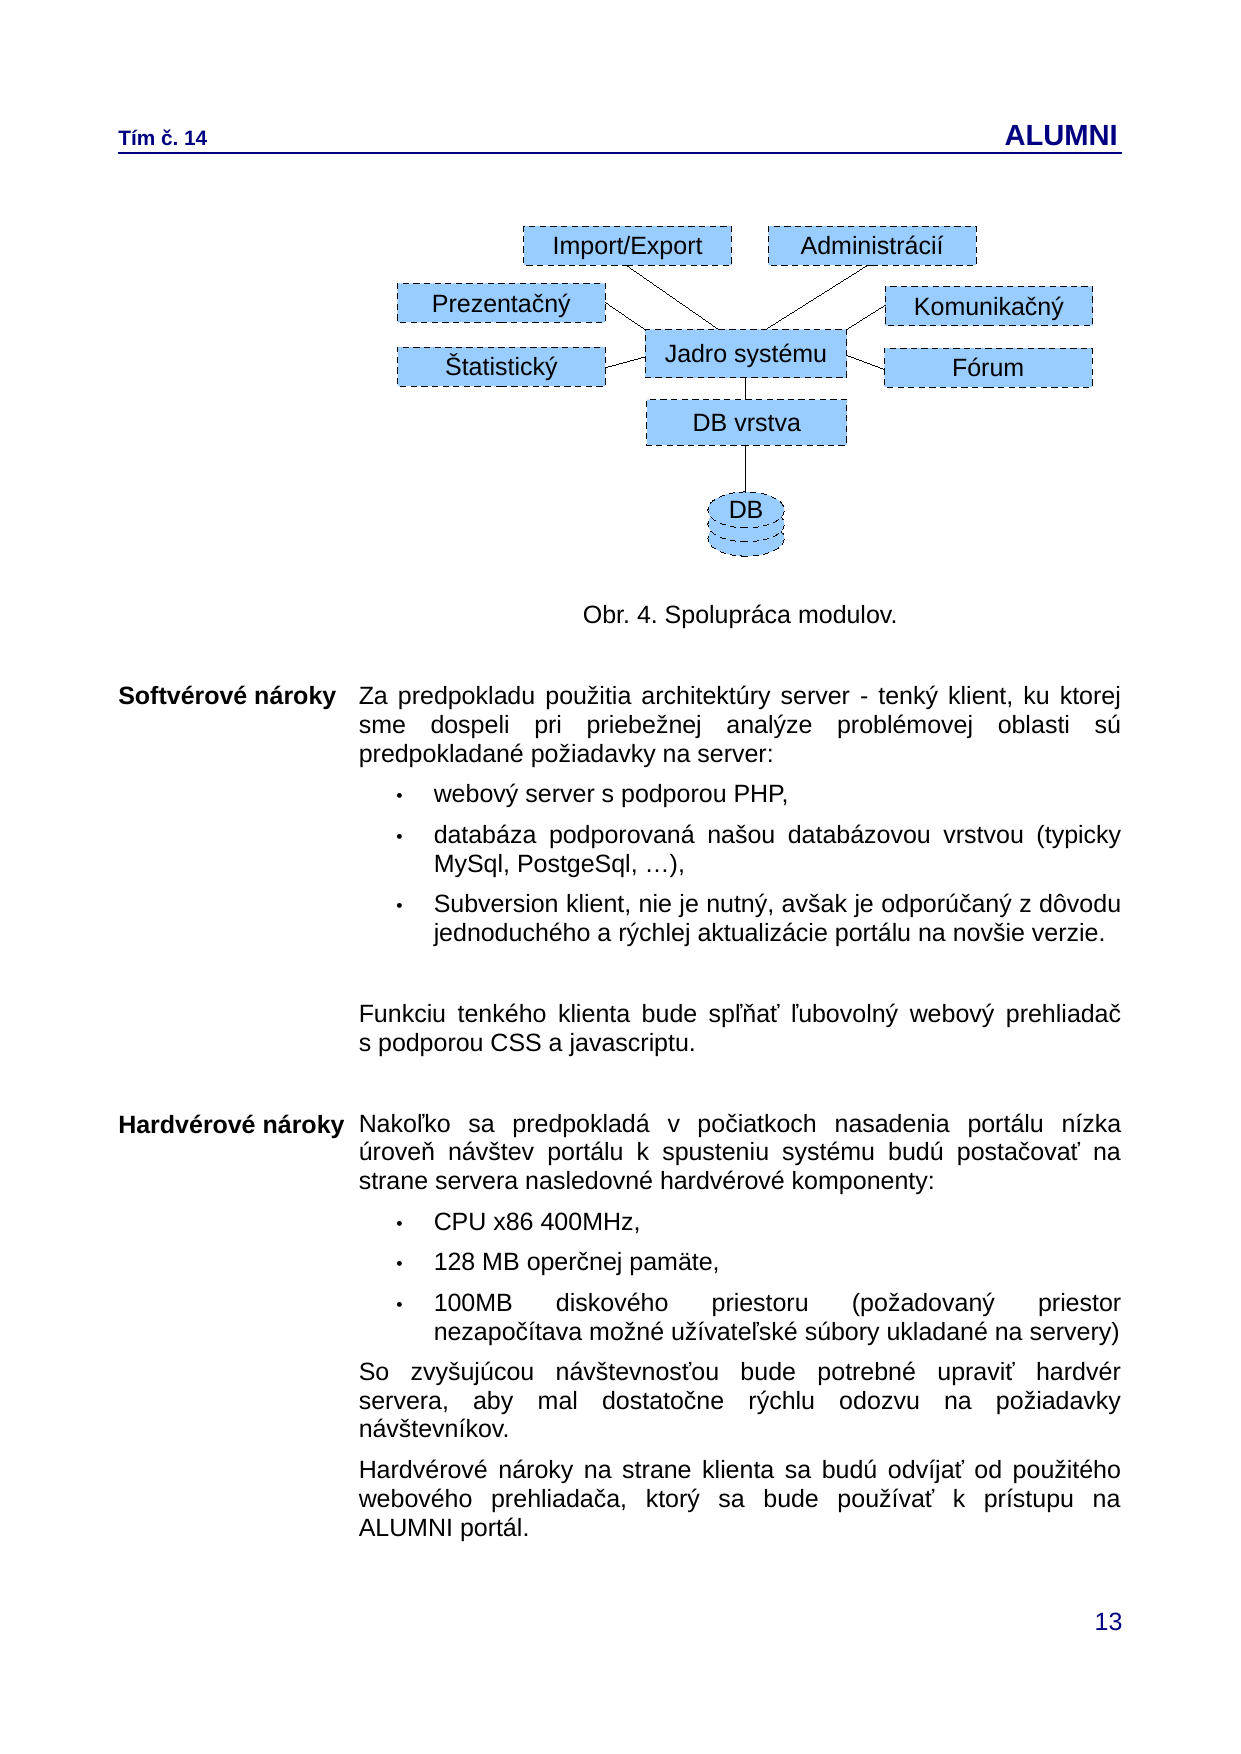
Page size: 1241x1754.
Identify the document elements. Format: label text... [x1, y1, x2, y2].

text Funkciu tenkého klienta bude spľňať ľubovolný webový prehliadač s podporou CSS a javascriptu. [358, 999, 1122, 1056]
list webový server s podporou PHP, [396, 779, 1122, 808]
text Nakoľko sa predpokladá v počiatkoch nasadenia portálu nízka úroveň návštev portálu k spusteniu systému budú postačovať na strane servera nasledovné hardvérové komponenty: [358, 1109, 1122, 1195]
subtitle Hardvérové nároky [118, 1110, 358, 1139]
text Za predpokladu použitia architektúry server - tenký klient, ku ktorej sme dospeli pri priebežnej analýze problémovej oblasti sú predpokladané požiadavky na server: [358, 681, 1122, 767]
list databáza podporovaná našou databázovou vrstvou (typicky MySql, PostgeSql, …), [396, 820, 1122, 877]
list 100MB diskového priestoru (požadovaný priestor nezapočítava možné užívateľské súbory ukladané na servery) [396, 1288, 1122, 1345]
list CPU x86 400MHz, [396, 1207, 1122, 1235]
text Hardvérové nároky na strane klienta sa budú odvíjať od použitého webového prehliadača, ktorý sa bude používať k prístupu na ALUMNI portál. [358, 1455, 1122, 1541]
text Obr. 4. Spolupráca modulov. [358, 600, 1122, 629]
list 128 MB operčnej pamäte, [396, 1247, 1122, 1276]
list Subversion klient, nie je nutný, avšak je odporúčaný z dôvodu jednoduchého a rýchlej aktualizácie portálu na novšie verzie. [396, 889, 1122, 947]
subtitle Softvérové nároky [118, 681, 358, 710]
text So zvyšujúcou návštevnosťou bude potrebné upraviť hardvér servera, aby mal dostatočne rýchlu odozvu na požiadavky návštevníkov. [358, 1357, 1122, 1443]
